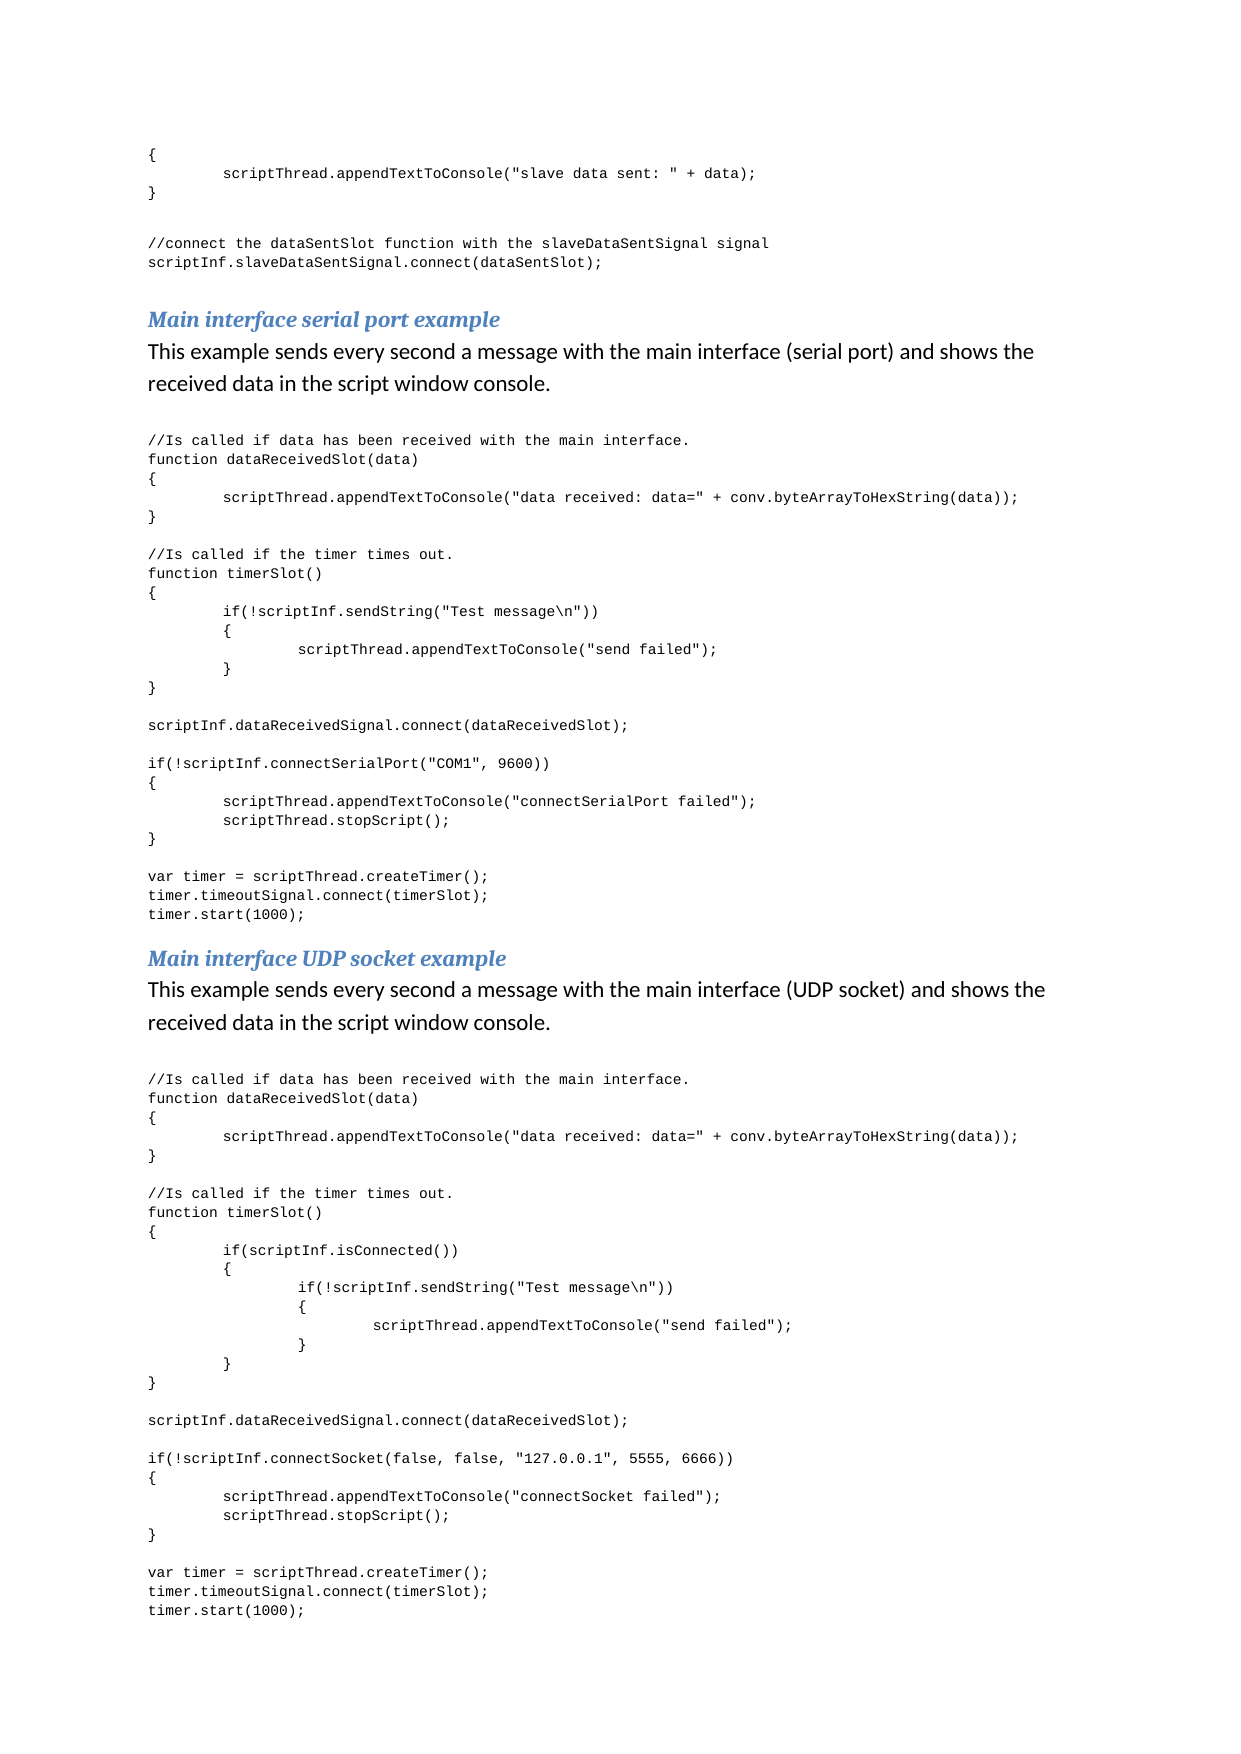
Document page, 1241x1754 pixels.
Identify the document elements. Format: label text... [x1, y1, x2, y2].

text if(!scriptInf.connectSocket(false, false, "127.0.0.1", 5555, 6666)) [148, 1451, 1093, 1468]
text { [148, 1224, 1093, 1240]
text //Is called if the timer times out. [148, 547, 1093, 564]
text function dataReceivedSlot(data) [148, 452, 1093, 469]
text timer.start(1000); [148, 907, 1093, 924]
text { [148, 1262, 1093, 1278]
text var timer = scriptThread.createTimer(); [148, 869, 1093, 886]
text if(!scriptInf.sendString("Test message\n")) [148, 1281, 1093, 1297]
text scriptThread.appendTextToConsole("connectSocket failed"); [148, 1489, 1093, 1506]
text if(!scriptInf.sendString("Test message\n")) [148, 604, 1093, 621]
text timer.start(1000); [148, 1603, 1093, 1619]
text } [148, 680, 1093, 697]
text scriptThread.appendTextToConsole("data received: data=" + conv.byteArrayToHexString(data)); [148, 1129, 1093, 1146]
text scriptThread.appendTextToConsole("slave data sent: " + data); [148, 167, 1093, 183]
text scriptThread.appendTextToConsole("data received: data=" + conv.byteArrayToHexString(data)); [148, 490, 1093, 507]
text { [148, 1470, 1093, 1487]
text function timerSlot() [148, 566, 1093, 583]
text } [148, 1357, 1093, 1373]
text { [148, 1300, 1093, 1316]
text } [148, 661, 1093, 678]
text function dataReceivedSlot(data) [148, 1091, 1093, 1108]
text if(!scriptInf.connectSerialPort("COM1", 9600)) [148, 756, 1093, 772]
text timer.timeoutSignal.connect(timerSlot); [148, 888, 1093, 905]
text scriptThread.stopScript(); [148, 813, 1093, 829]
text } [148, 186, 1093, 202]
text } [148, 1338, 1093, 1354]
text //connect the dataSentSlot function with the slaveDataSentSignal signal [148, 237, 1093, 253]
text scriptThread.appendTextToConsole("send failed"); [148, 642, 1093, 659]
text { [148, 1110, 1093, 1127]
text if(scriptInf.isConnected()) [148, 1243, 1093, 1259]
text } [148, 509, 1093, 526]
text This example sends every second a message with the main interface (serial port) and shows the received data in the script window console. [148, 337, 1093, 397]
text //Is called if data has been received with the main interface. [148, 1072, 1093, 1089]
text scriptThread.stopScript(); [148, 1508, 1093, 1525]
text { [148, 471, 1093, 488]
text var timer = scriptThread.createTimer(); [148, 1565, 1093, 1582]
text { [148, 623, 1093, 640]
text { [148, 148, 1093, 164]
text { [148, 775, 1093, 791]
text { [148, 585, 1093, 602]
text } [148, 832, 1093, 848]
text //Is called if data has been received with the main interface. [148, 433, 1093, 450]
text scriptInf.dataReceivedSignal.connect(dataReceivedSlot); [148, 1413, 1093, 1430]
text scriptThread.appendTextToConsole("send failed"); [148, 1319, 1093, 1335]
text timer.timeoutSignal.connect(timerSlot); [148, 1584, 1093, 1601]
subtitle Main interface UDP socket example [148, 945, 1093, 972]
text scriptInf.slaveDataSentSignal.connect(dataSentSlot); [148, 256, 1093, 272]
text function timerSlot() [148, 1205, 1093, 1221]
subtitle Main interface serial port example [148, 307, 1093, 333]
text } [148, 1376, 1093, 1392]
text //Is called if the timer times out. [148, 1186, 1093, 1202]
text scriptInf.dataReceivedSignal.connect(dataReceivedSlot); [148, 718, 1093, 734]
text This example sends every second a message with the main interface (UDP socket) and shows the received data in the script window console. [148, 976, 1093, 1036]
text scriptThread.appendTextToConsole("connectSerialPort failed"); [148, 794, 1093, 810]
text } [148, 1527, 1093, 1544]
text } [148, 1148, 1093, 1164]
